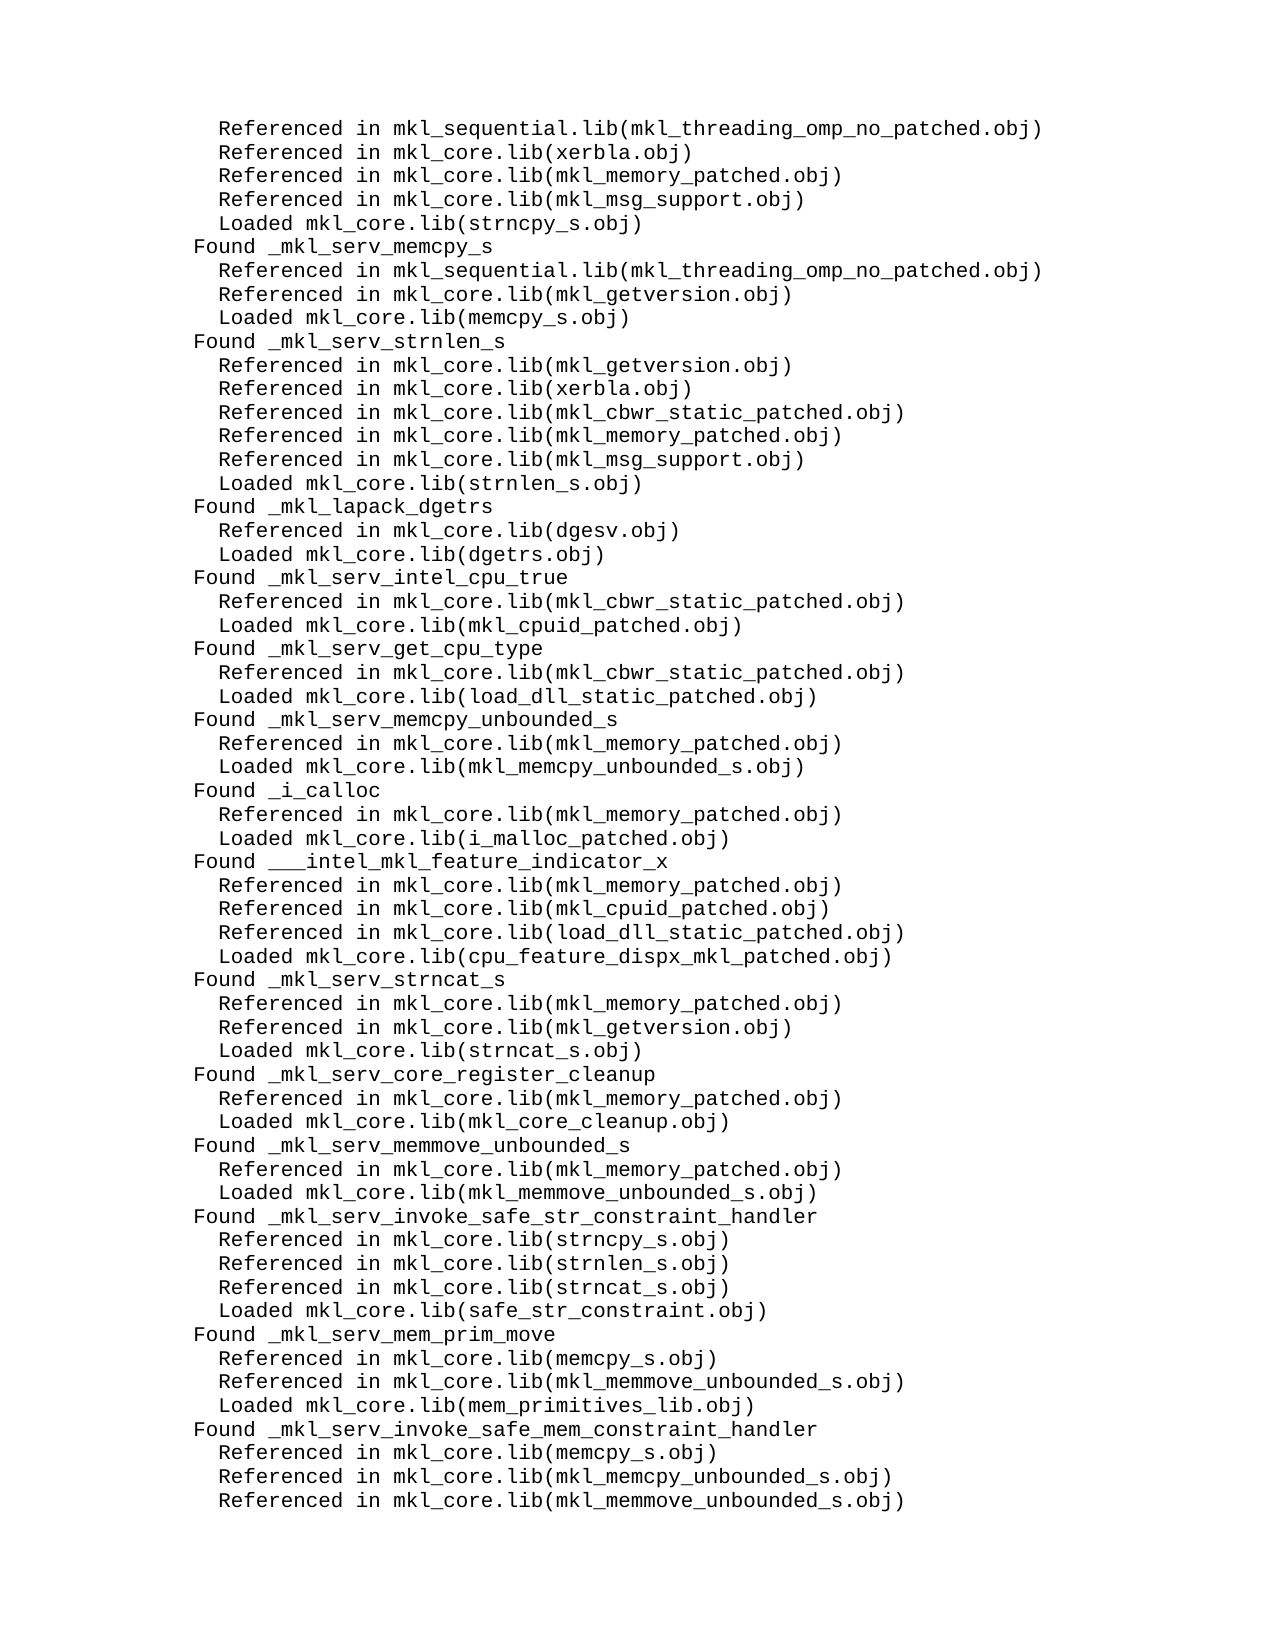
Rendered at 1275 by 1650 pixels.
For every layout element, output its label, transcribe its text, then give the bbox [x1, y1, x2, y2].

text Referenced in mkl_core.lib(memcpy_s.obj) [118, 1348, 1157, 1371]
text Referenced in mkl_core.lib(xerbla.obj) [118, 378, 1157, 402]
text Referenced in mkl_core.lib(mkl_memory_patched.obj) [118, 426, 1157, 449]
text Referenced in mkl_core.lib(mkl_cbwr_static_patched.obj) [118, 402, 1157, 426]
text Referenced in mkl_core.lib(mkl_getversion.obj) [118, 1017, 1157, 1040]
text Loaded mkl_core.lib(safe_str_constraint.obj) [118, 1300, 1157, 1324]
text Referenced in mkl_core.lib(mkl_cbwr_static_patched.obj) [118, 591, 1157, 615]
text Loaded mkl_core.lib(i_malloc_patched.obj) [118, 827, 1157, 851]
text Referenced in mkl_core.lib(mkl_memory_patched.obj) [118, 1088, 1157, 1111]
text Found _mkl_serv_memcpy_unbounded_s [118, 709, 1157, 733]
text Found _mkl_serv_memcpy_s [118, 236, 1157, 260]
text Referenced in mkl_core.lib(mkl_cbwr_static_patched.obj) [118, 662, 1157, 686]
text Found _i_calloc [118, 780, 1157, 804]
text Found _mkl_serv_get_cpu_type [118, 638, 1157, 662]
text Loaded mkl_core.lib(dgetrs.obj) [118, 544, 1157, 567]
text Referenced in mkl_core.lib(xerbla.obj) [118, 142, 1157, 165]
text Loaded mkl_core.lib(load_dll_static_patched.obj) [118, 686, 1157, 709]
text Loaded mkl_core.lib(mkl_memmove_unbounded_s.obj) [118, 1182, 1157, 1206]
text Loaded mkl_core.lib(memcpy_s.obj) [118, 307, 1157, 331]
text Referenced in mkl_core.lib(mkl_memory_patched.obj) [118, 733, 1157, 757]
text Referenced in mkl_core.lib(mkl_memory_patched.obj) [118, 875, 1157, 898]
text Found _mkl_serv_invoke_safe_str_constraint_handler [118, 1206, 1157, 1229]
text Referenced in mkl_core.lib(dgesv.obj) [118, 520, 1157, 544]
text Loaded mkl_core.lib(strncpy_s.obj) [118, 213, 1157, 236]
text Referenced in mkl_core.lib(mkl_memmove_unbounded_s.obj) [118, 1489, 1157, 1513]
text Referenced in mkl_core.lib(memcpy_s.obj) [118, 1442, 1157, 1466]
text Found _mkl_serv_strnlen_s [118, 331, 1157, 354]
text Referenced in mkl_core.lib(mkl_memmove_unbounded_s.obj) [118, 1371, 1157, 1395]
text Referenced in mkl_core.lib(strnlen_s.obj) [118, 1253, 1157, 1277]
text Found _mkl_serv_core_register_cleanup [118, 1064, 1157, 1088]
text Found _mkl_serv_mem_prim_move [118, 1324, 1157, 1348]
text Loaded mkl_core.lib(mem_primitives_lib.obj) [118, 1395, 1157, 1419]
text Referenced in mkl_core.lib(strncpy_s.obj) [118, 1229, 1157, 1253]
text Loaded mkl_core.lib(mkl_memcpy_unbounded_s.obj) [118, 757, 1157, 780]
text Referenced in mkl_sequential.lib(mkl_threading_omp_no_patched.obj) [118, 118, 1157, 142]
text Referenced in mkl_core.lib(mkl_memcpy_unbounded_s.obj) [118, 1466, 1157, 1489]
text Loaded mkl_core.lib(mkl_cpuid_patched.obj) [118, 615, 1157, 638]
text Found _mkl_serv_strncat_s [118, 969, 1157, 993]
text Found ___intel_mkl_feature_indicator_x [118, 851, 1157, 875]
text Referenced in mkl_sequential.lib(mkl_threading_omp_no_patched.obj) [118, 260, 1157, 284]
text Loaded mkl_core.lib(strncat_s.obj) [118, 1040, 1157, 1064]
text Found _mkl_lapack_dgetrs [118, 496, 1157, 520]
text Referenced in mkl_core.lib(mkl_memory_patched.obj) [118, 993, 1157, 1017]
text Found _mkl_serv_memmove_unbounded_s [118, 1135, 1157, 1158]
text Referenced in mkl_core.lib(mkl_memory_patched.obj) [118, 1158, 1157, 1182]
text Referenced in mkl_core.lib(mkl_getversion.obj) [118, 354, 1157, 378]
text Referenced in mkl_core.lib(mkl_cpuid_patched.obj) [118, 898, 1157, 922]
text Referenced in mkl_core.lib(strncat_s.obj) [118, 1277, 1157, 1300]
text Referenced in mkl_core.lib(mkl_getversion.obj) [118, 284, 1157, 307]
text Loaded mkl_core.lib(mkl_core_cleanup.obj) [118, 1111, 1157, 1135]
text Loaded mkl_core.lib(strnlen_s.obj) [118, 473, 1157, 496]
text Referenced in mkl_core.lib(mkl_memory_patched.obj) [118, 804, 1157, 827]
text Referenced in mkl_core.lib(mkl_msg_support.obj) [118, 449, 1157, 473]
text Loaded mkl_core.lib(cpu_feature_dispx_mkl_patched.obj) [118, 946, 1157, 969]
text Referenced in mkl_core.lib(load_dll_static_patched.obj) [118, 922, 1157, 946]
text Referenced in mkl_core.lib(mkl_memory_patched.obj) [118, 165, 1157, 189]
text Found _mkl_serv_intel_cpu_true [118, 567, 1157, 591]
text Referenced in mkl_core.lib(mkl_msg_support.obj) [118, 189, 1157, 213]
text Found _mkl_serv_invoke_safe_mem_constraint_handler [118, 1419, 1157, 1442]
